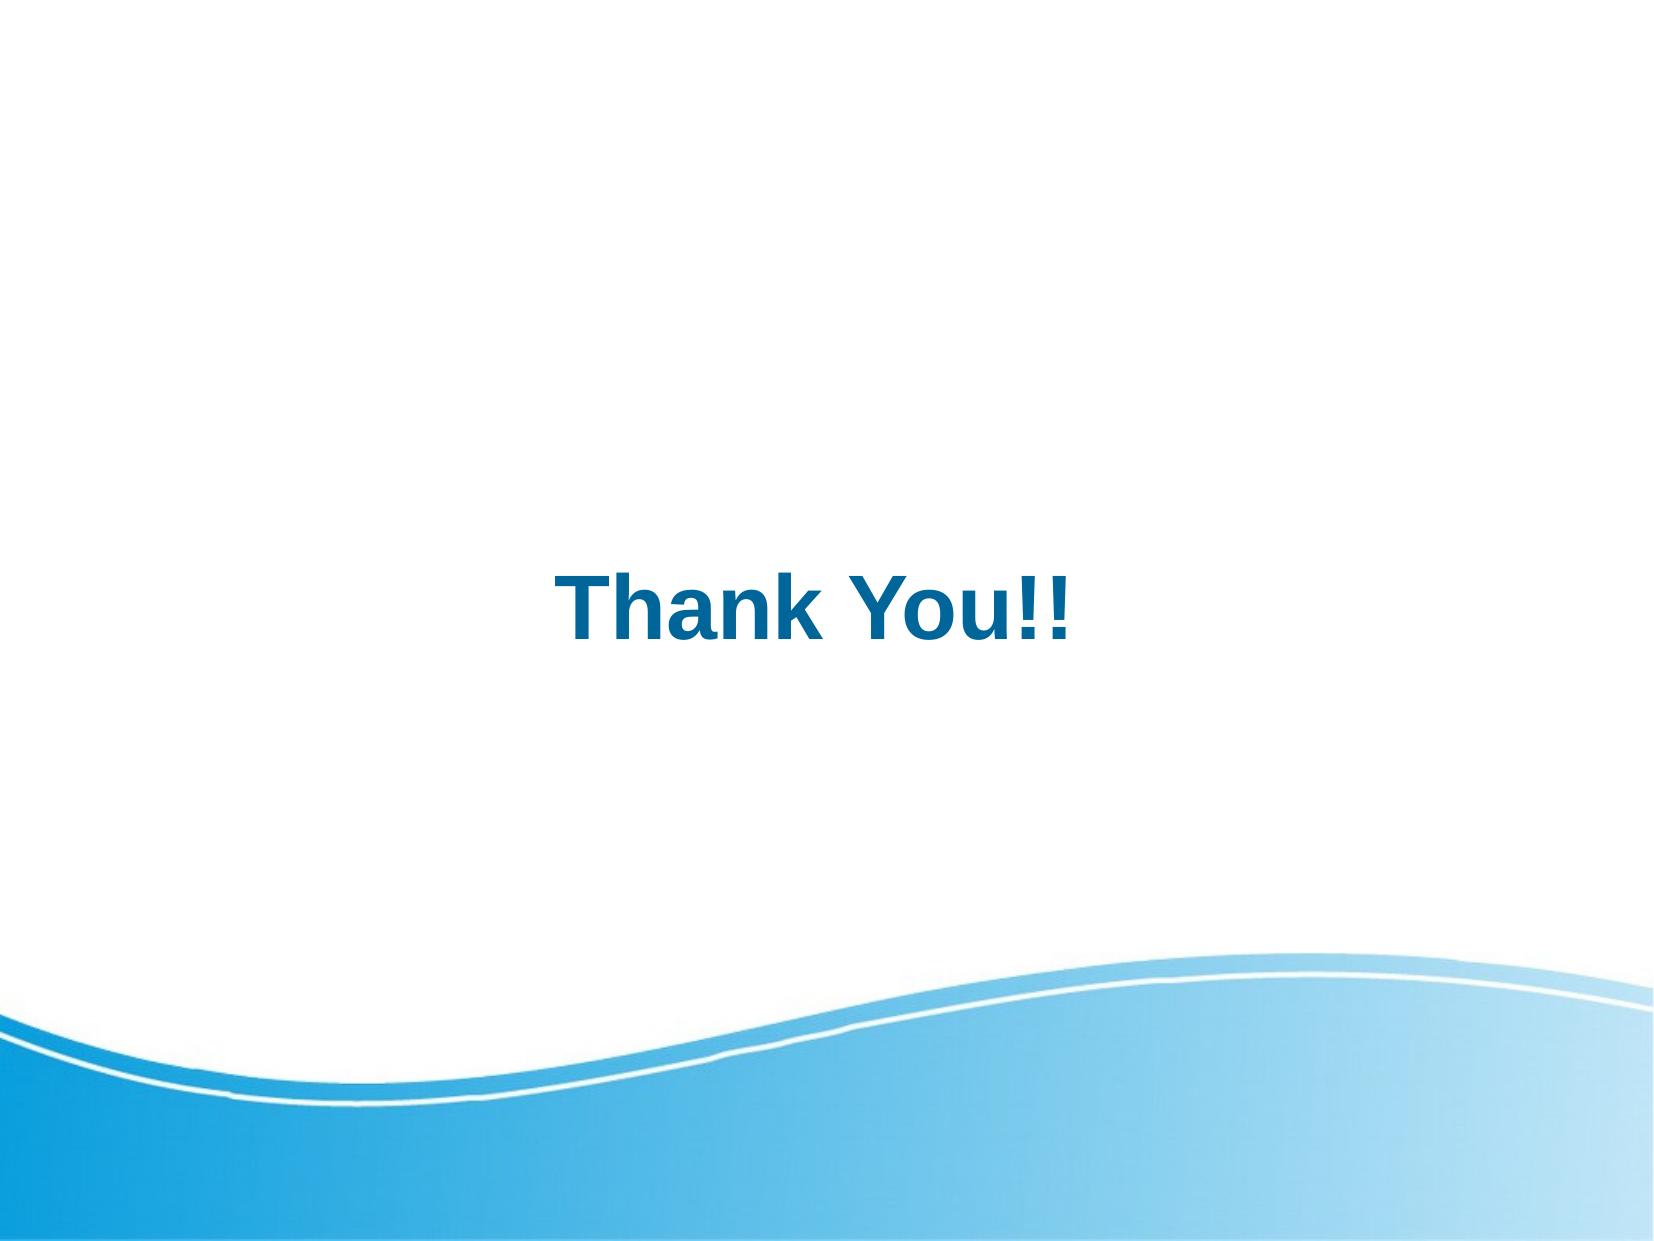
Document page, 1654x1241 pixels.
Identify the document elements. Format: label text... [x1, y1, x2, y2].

title Thank You!! [35, 366, 1595, 851]
picture [85, 1053, 95, 1059]
picture [0, 952, 1654, 1241]
